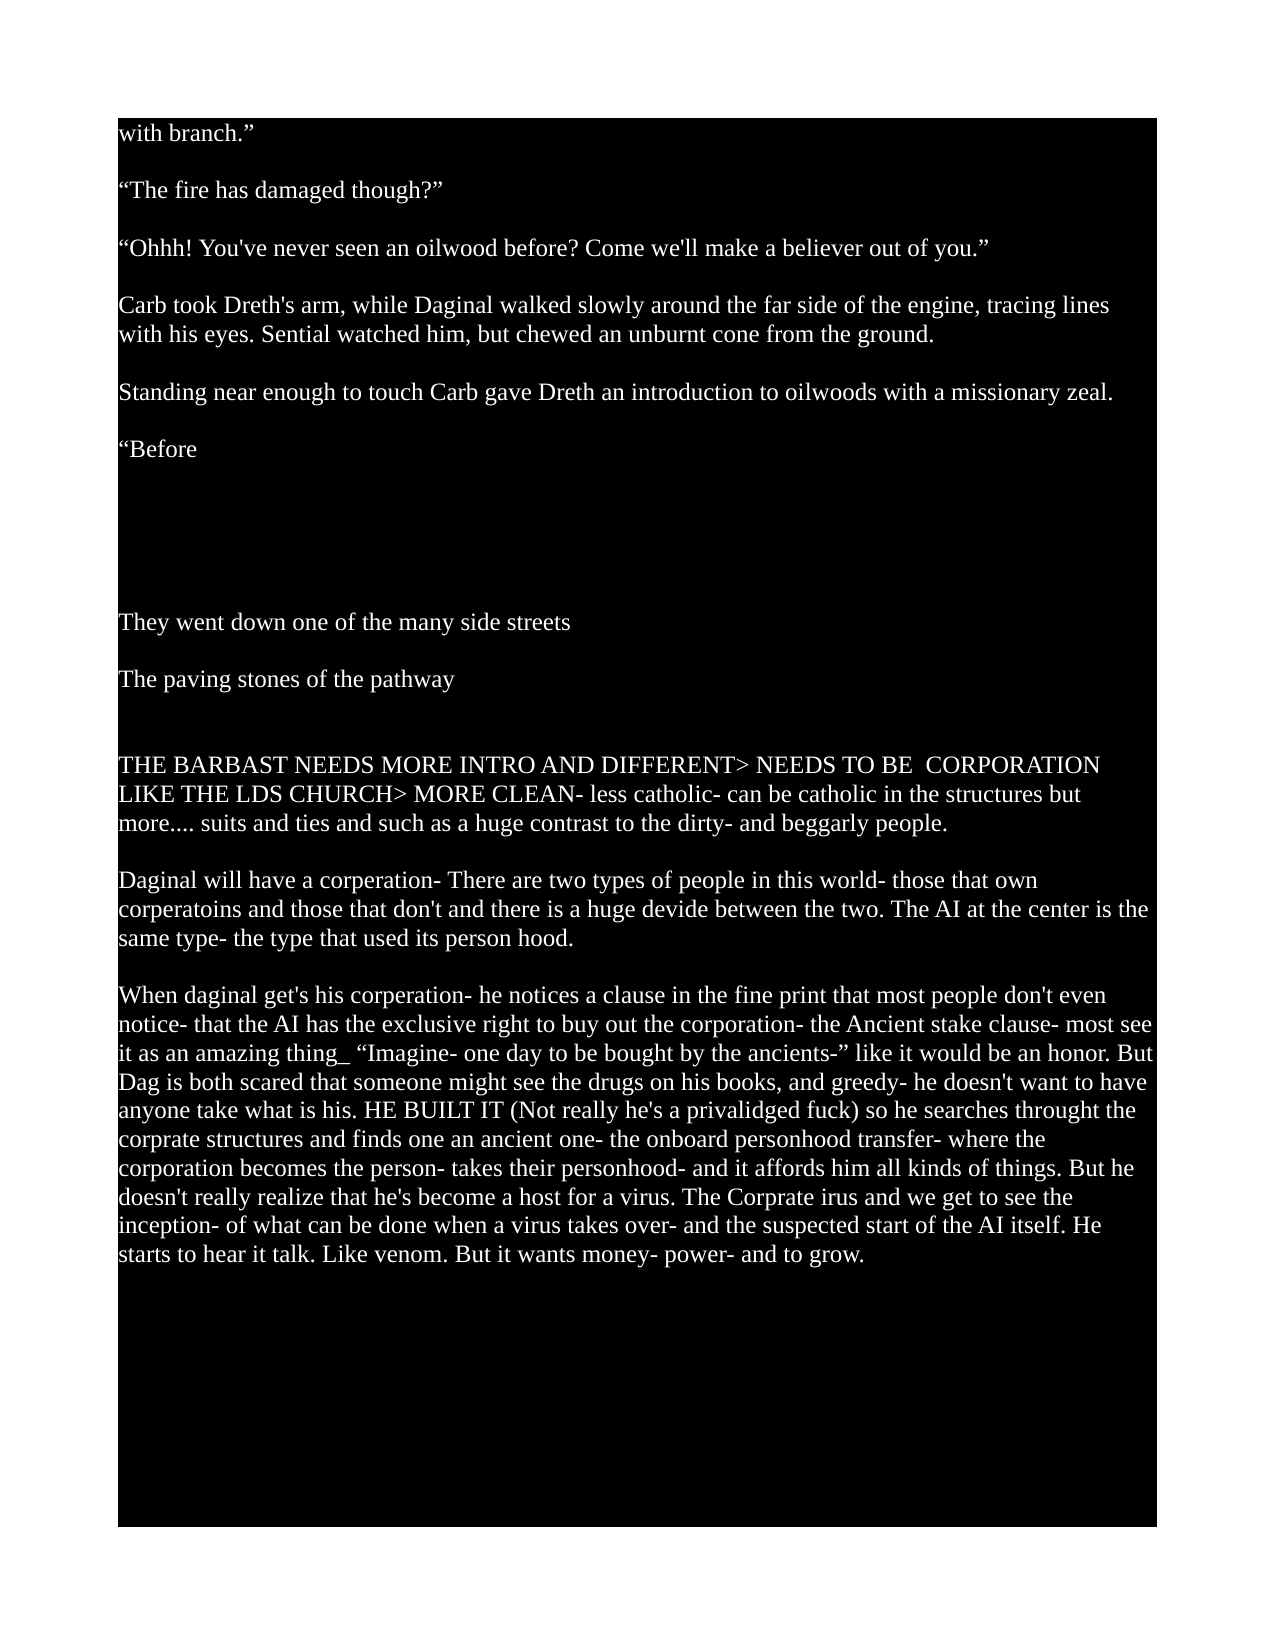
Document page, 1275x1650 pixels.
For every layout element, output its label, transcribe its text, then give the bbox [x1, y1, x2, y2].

text “The fire has damaged though?” “Ohhh! You've never seen an oilwood before? Come we'll make a believer out of you.” Carb took Dreth's arm, while Daginal walked slowly around the far side of the engine, tracing lines with his eyes. Sential watched him, but chewed an unburnt cone from the ground. Standing near enough to touch Carb gave Dreth an introduction to oilwoods with a missionary zeal. “Before [118, 176, 1157, 463]
text They went down one of the many side streets [118, 492, 1157, 636]
text with branch.” [118, 118, 1157, 147]
text THE BARBAST NEEDS MORE INTRO AND DIFFERENT> NEEDS TO BE CORPORATION LIKE THE LDS CHURCH> MORE CLEAN- less catholic- can be catholic in the structures but more.... suits and ties and such as a huge contrast to the dirty- and beggarly people. Daginal will have a corperation- There are two types of people in this world- those that own corperatoins and those that don't and there is a huge devide between the two. The AI at the center is the same type- the type that used its person hood. When daginal get's his corperation- he notices a clause in the fine print that most people don't even notice- that the AI has the exclusive right to buy out the corporation- the Ancient stake clause- most see it as an amazing thing_ “Imagine- one day to be bought by the ancients-” like it would be an honor. But Dag is both scared that someone might see the drugs on his books, and greedy- he doesn't want to have anyone take what is his. HE BUILT IT (Not really he's a privalidged fuck) so he searches throught the corprate structures and finds one an ancient one- the onboard personhood transfer- where the corporation becomes the person- takes their personhood- and it affords him all kinds of things. But he doesn't really realize that he's become a host for a virus. The Corprate irus and we get to see the inception- of what can be done when a virus takes over- and the suspected start of the AI itself. He starts to hear it talk. Like venom. But it wants money- power- and to grow. [118, 751, 1157, 1268]
text The paving stones of the pathway [118, 664, 1157, 751]
